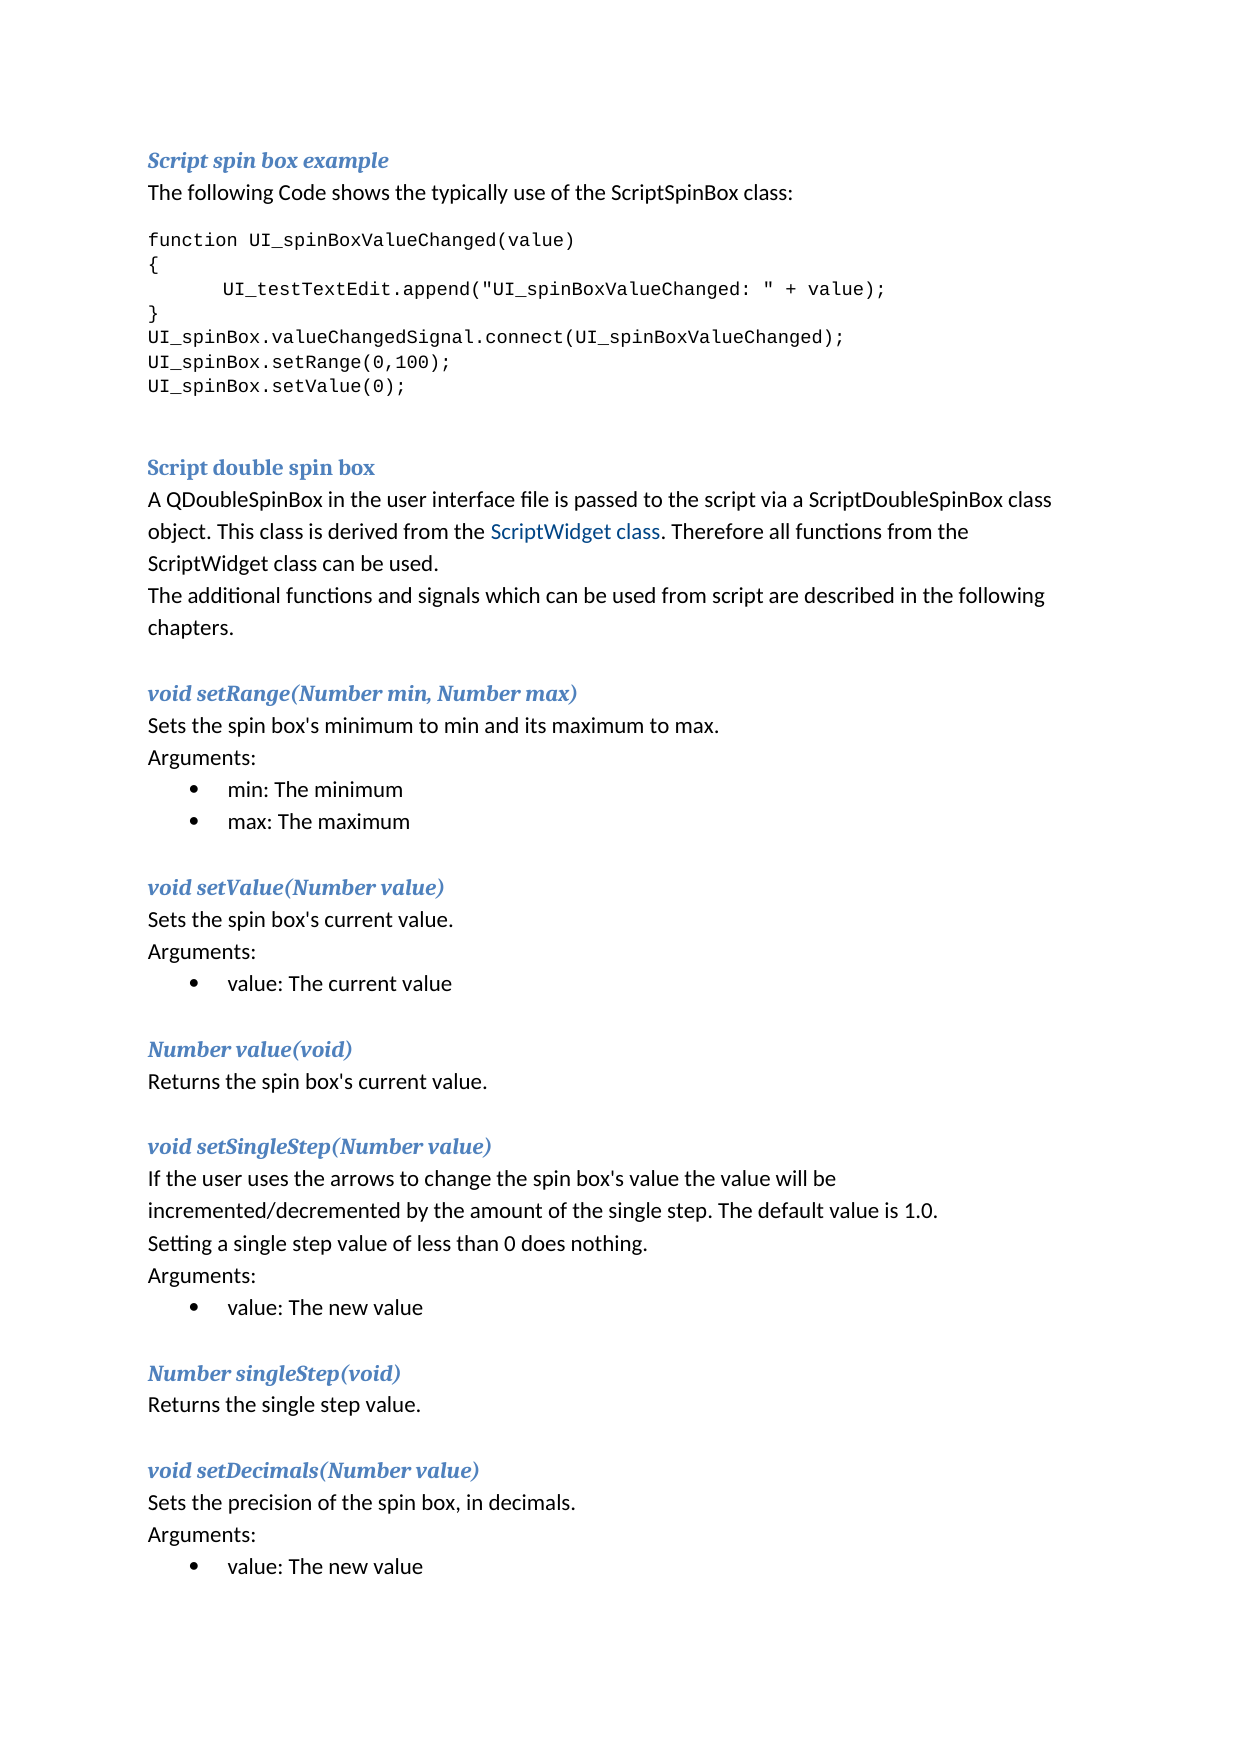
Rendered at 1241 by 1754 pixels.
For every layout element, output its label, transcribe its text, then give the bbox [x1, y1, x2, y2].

text UI_spinBox.setValue(0); [148, 377, 1093, 398]
text function UI_spinBoxValueChanged(value) [148, 231, 1093, 252]
text UI_spinBox.valueChangedSignal.connect(UI_spinBoxValueChanged); [148, 328, 1093, 349]
list value: The current value [190, 969, 1093, 997]
text Arguments: [148, 1261, 1093, 1289]
text UI_testTextEdit.append("UI_spinBoxValueChanged: " + value); [148, 279, 1093, 301]
subtitle Number value(void) [148, 1037, 1093, 1063]
text Sets the spin box's current value. [148, 905, 1093, 933]
list max: The maximum [190, 807, 1093, 836]
text Arguments: [148, 743, 1093, 771]
text The additional functions and signals which can be used from script are described in the following chapters. [148, 581, 1093, 641]
text incremented/decremented by the amount of the single step. The default value is 1.0. [148, 1197, 1093, 1224]
subtitle void setSingleStep(Number value) [148, 1134, 1093, 1161]
text { [148, 255, 1093, 276]
subtitle Number singleStep(void) [148, 1360, 1093, 1387]
text Returns the single step value. [148, 1391, 1093, 1419]
text A QDoubleSpinBox in the user interface file is passed to the script via a ScriptDoubleSpinBox class object. This class is derived from the ScriptWidget class. Therefore all functions from the ScriptWidget class can be used. [148, 485, 1093, 577]
text UI_spinBox.setRange(0,100); [148, 353, 1093, 374]
list value: The new value [190, 1293, 1093, 1321]
text The following Code shows the typically use of the ScriptSpinBox class: [148, 178, 1093, 206]
text Arguments: [148, 1520, 1093, 1548]
text } [148, 304, 1093, 325]
text Sets the spin box's minimum to min and its maximum to max. [148, 711, 1093, 739]
list value: The new value [190, 1552, 1093, 1581]
subtitle Script spin box example [148, 148, 1093, 174]
subtitle void setRange(Number min, Number max) [148, 681, 1093, 707]
subtitle void setDecimals(Number value) [148, 1458, 1093, 1484]
subtitle Script double spin box [148, 454, 1093, 481]
list min: The minimum [190, 775, 1093, 803]
text Sets the precision of the spin box, in decimals. [148, 1488, 1093, 1516]
text Setting a single step value of less than 0 does nothing. [148, 1229, 1093, 1257]
text Arguments: [148, 937, 1093, 965]
text Returns the spin box's current value. [148, 1067, 1093, 1095]
subtitle void setValue(Number value) [148, 875, 1093, 901]
text If the user uses the arrows to change the spin box's value the value will be [148, 1164, 1093, 1192]
